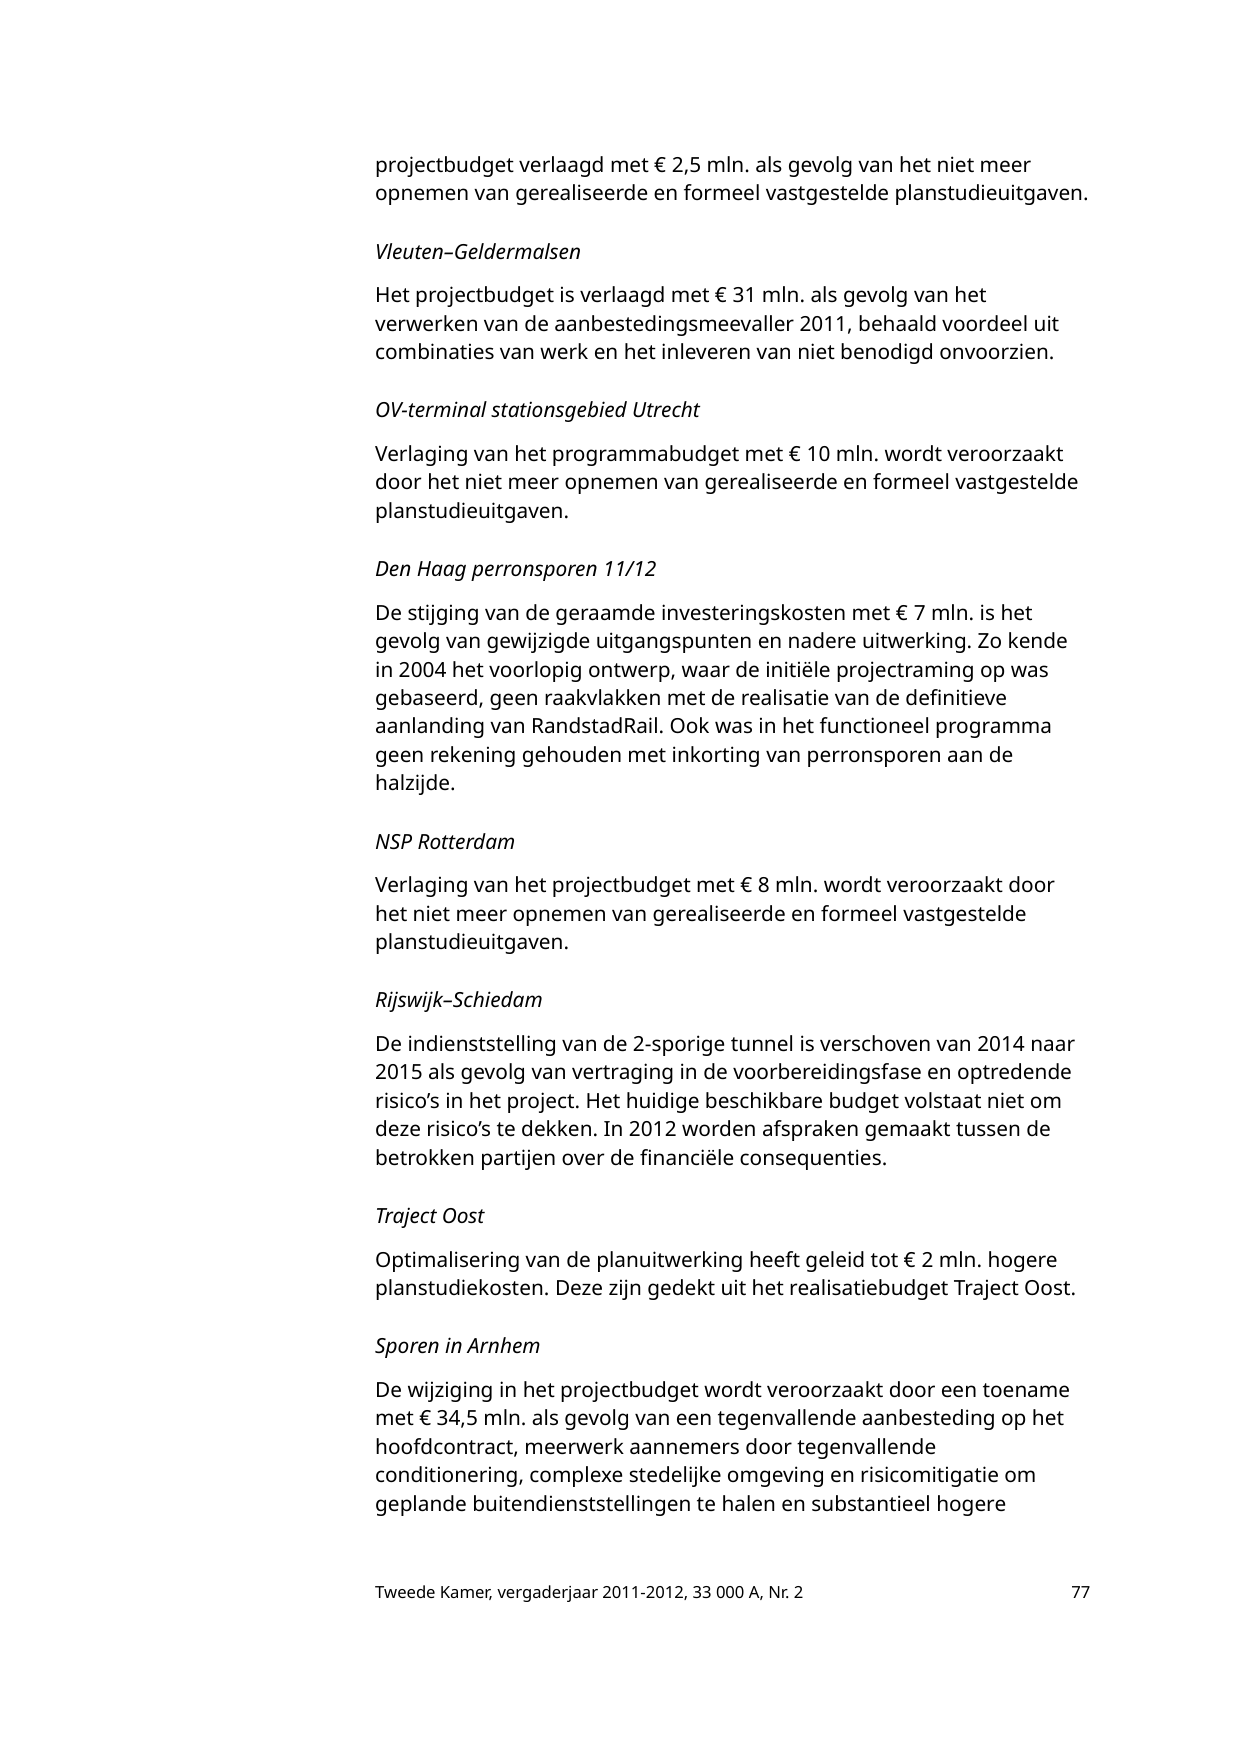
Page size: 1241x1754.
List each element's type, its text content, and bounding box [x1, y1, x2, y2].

text De wijziging in het projectbudget wordt veroorzaakt door een toename met € 34,5 mln. als gevolg van een tegenvallende aanbesteding op het hoofdcontract, meerwerk aannemers door tegenvallende conditionering, complexe stedelijke omgeving en risicomitigatie om geplande buitendienststellingen te halen en substantieel hogere [375, 1375, 1090, 1517]
text OV-terminal stationsgebied Utrecht [375, 396, 1090, 424]
text De indienststelling van de 2-sporige tunnel is verschoven van 2014 naar 2015 als gevolg van vertraging in de voorbereidingsfase en optredende risico’s in het project. Het huidige beschikbare budget volstaat niet om deze risico’s te dekken. In 2012 worden afspraken gemaakt tussen de betrokken partijen over de financiële consequenties. [375, 1029, 1090, 1171]
text Optimalisering van de planuitwerking heeft geleid tot € 2 mln. hogere planstudiekosten. Deze zijn gedekt uit het realisatiebudget Traject Oost. [375, 1245, 1090, 1302]
text De stijging van de geraamde investeringskosten met € 7 mln. is het gevolg van gewijzigde uitgangspunten en nadere uitwerking. Zo kende in 2004 het voorlopig ontwerp, waar de initiële projectraming op was gebaseerd, geen raakvlakken met de realisatie van de definitieve aanlanding van RandstadRail. Ook was in het functioneel programma geen rekening gehouden met inkorting van perronsporen aan de halzijde. [375, 598, 1090, 797]
text Traject Oost [375, 1201, 1090, 1230]
text Sporen in Arnhem [375, 1332, 1090, 1360]
text Den Haag perronsporen 11/12 [375, 554, 1090, 583]
text Verlaging van het projectbudget met € 8 mln. wordt veroorzaakt door het niet meer opnemen van gerealiseerde en formeel vastgestelde planstudieuitgaven. [375, 870, 1090, 956]
text Vleuten–Geldermalsen [375, 237, 1090, 265]
text Verlaging van het programmabudget met € 10 mln. wordt veroorzaakt door het niet meer opnemen van gerealiseerde en formeel vastgestelde planstudieuitgaven. [375, 439, 1090, 524]
text projectbudget verlaagd met € 2,5 mln. als gevolg van het niet meer opnemen van gerealiseerde en formeel vastgestelde planstudieuitgaven. [375, 150, 1090, 207]
text Het projectbudget is verlaagd met € 31 mln. als gevolg van het verwerken van de aanbestedingsmeevaller 2011, behaald voordeel uit combinaties van werk en het inleveren van niet benodigd onvoorzien. [375, 280, 1090, 366]
text Rijswijk–Schiedam [375, 986, 1090, 1014]
text NSP Rotterdam [375, 827, 1090, 855]
